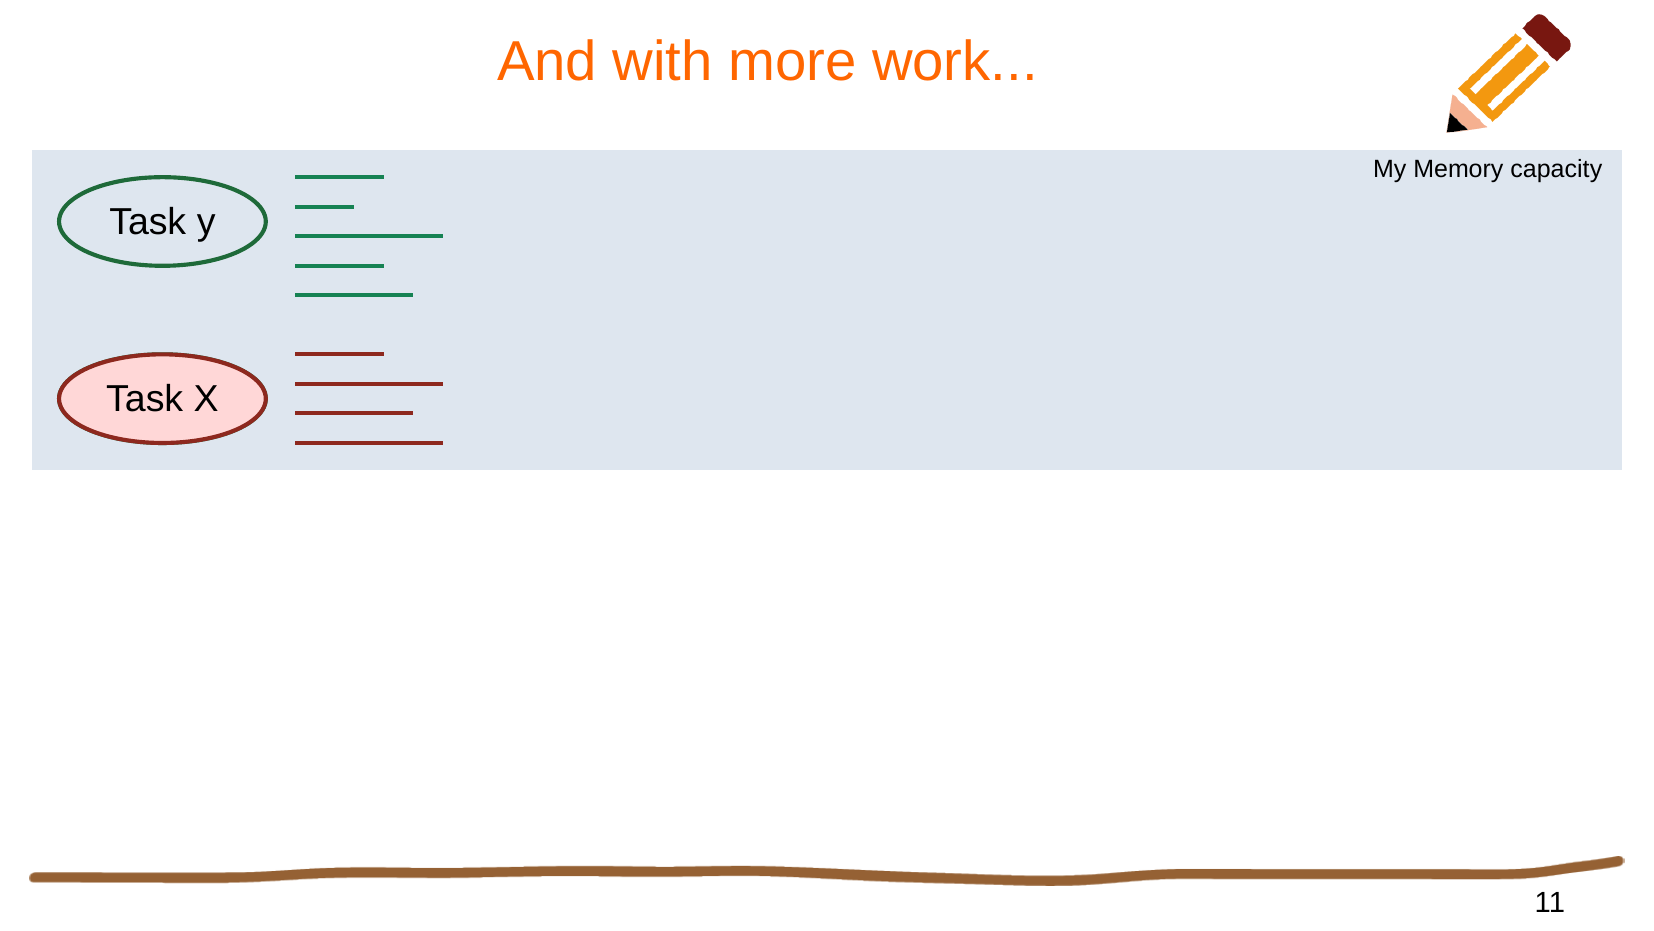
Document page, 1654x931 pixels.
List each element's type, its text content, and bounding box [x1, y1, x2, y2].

text_box Task X [59, 354, 266, 443]
title And with more work... [88, 29, 1447, 147]
text_box Task y [59, 177, 266, 266]
picture [1446, 14, 1571, 133]
text_box My Memory capacity [1358, 147, 1618, 191]
text_box [29, 147, 1625, 473]
picture [29, 856, 1625, 886]
